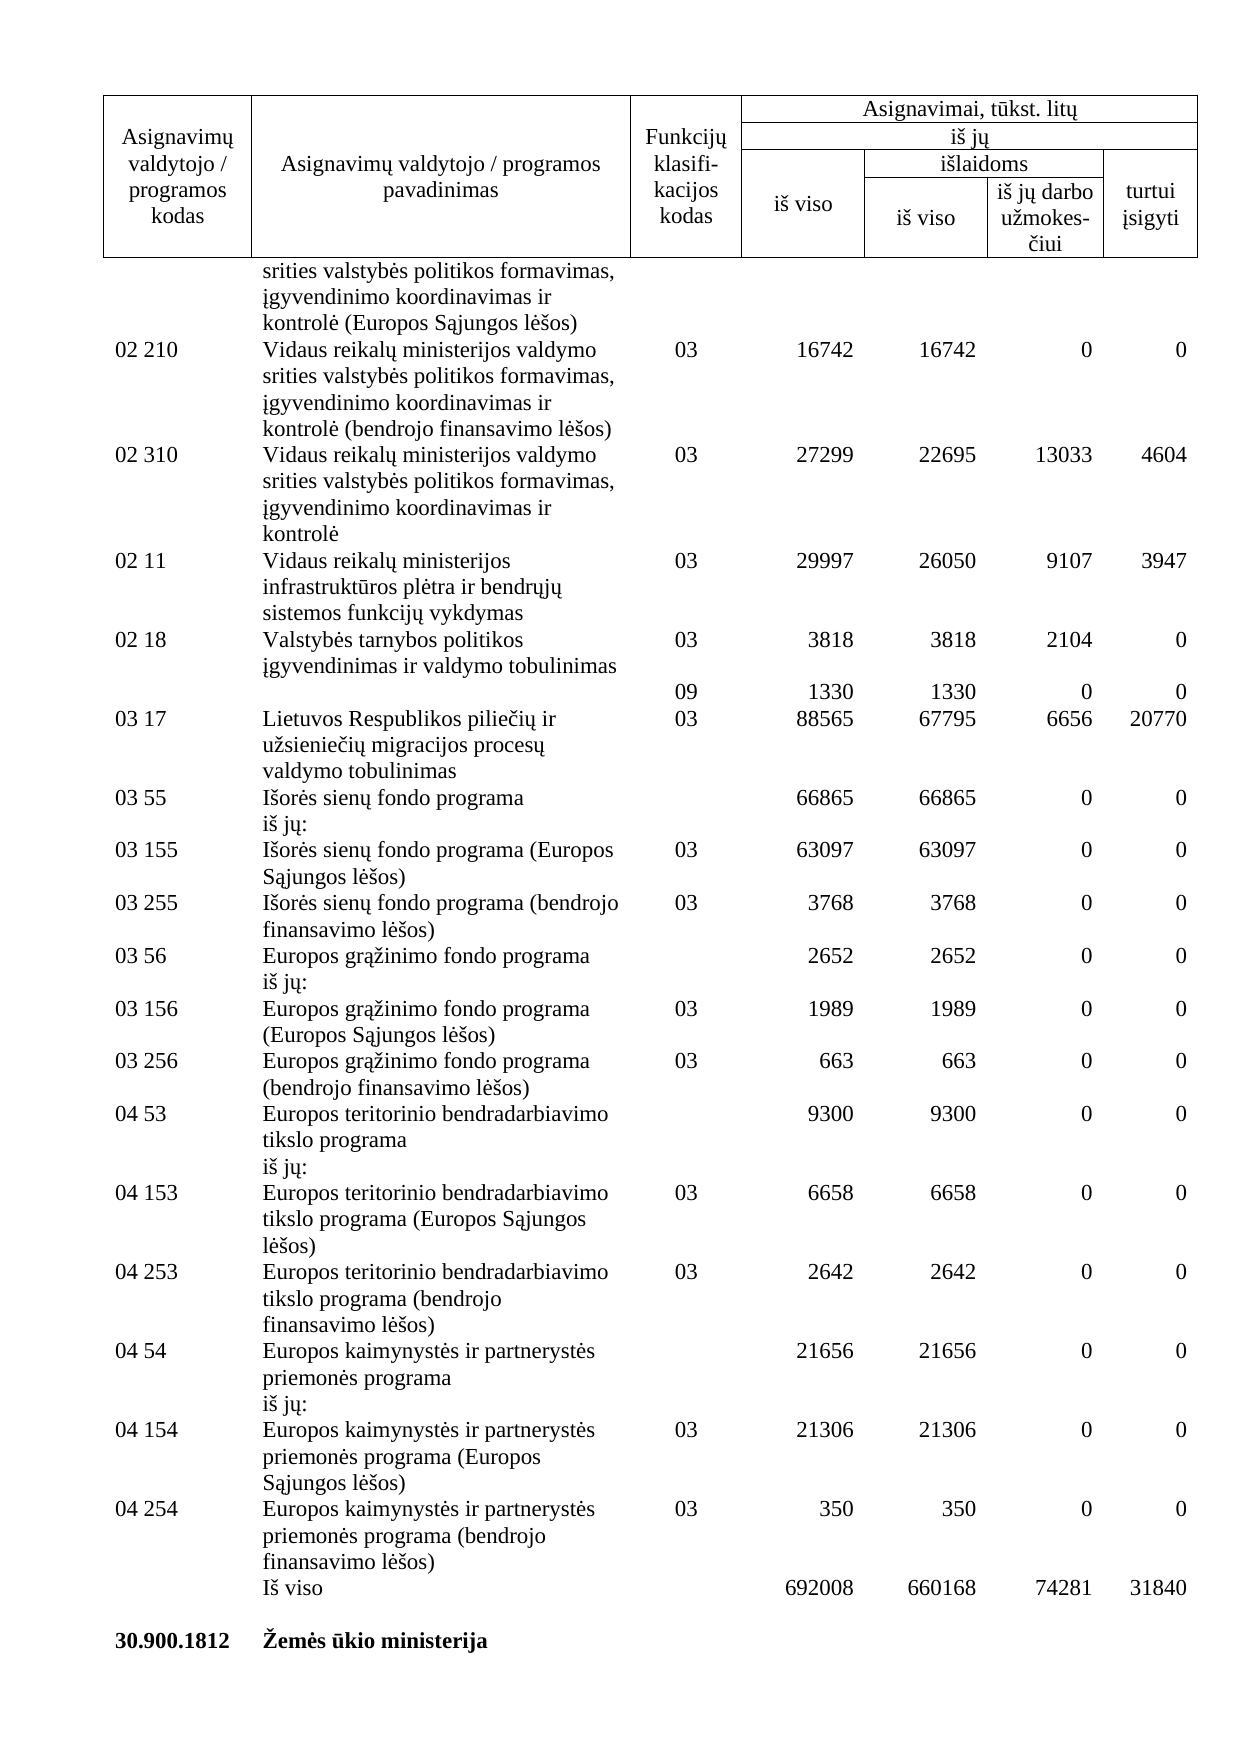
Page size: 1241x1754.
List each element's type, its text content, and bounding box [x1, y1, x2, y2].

table_cell 67795 [865, 705, 987, 784]
table_cell 04 54 [104, 1337, 251, 1390]
table_cell 03 [630, 837, 742, 889]
table_cell 1330 [865, 679, 987, 705]
table_cell [987, 1153, 1103, 1179]
table_cell 16742 [865, 336, 987, 441]
table_cell 0 [1104, 626, 1198, 678]
table_cell 03 [630, 336, 742, 441]
table_cell iš jų: [251, 1153, 630, 1179]
table_header Asignavimų valdytojo / programos pavadinimas [252, 96, 630, 257]
table_cell 1330 [742, 679, 864, 705]
table_cell 22695 [865, 441, 987, 547]
table_cell 02 11 [104, 547, 251, 626]
table_cell iš jų: [251, 810, 630, 837]
table_cell [742, 1627, 864, 1653]
table_cell 03 17 [104, 705, 251, 784]
table_cell 0 [987, 995, 1103, 1047]
table_cell 0 [1104, 1258, 1198, 1337]
table_cell 20770 [1104, 705, 1198, 784]
table_cell Europos grąžinimo fondo programa (bendrojo finansavimo lėšos) [251, 1048, 630, 1100]
table_cell [1104, 968, 1198, 995]
table_cell 02 310 [104, 441, 251, 547]
table_cell 4604 [1104, 441, 1198, 547]
table_cell [742, 1153, 864, 1179]
table_cell išlaidoms [865, 150, 1103, 177]
table_cell 3818 [865, 626, 987, 678]
table_cell [104, 258, 251, 336]
table_cell Europos kaimynystės ir partnerystės priemonės programa [251, 1337, 630, 1390]
table_cell 03 [630, 626, 742, 678]
table_cell 03 [630, 1179, 742, 1258]
table_cell 0 [987, 1100, 1103, 1153]
table_header Asignavimai, tūkst. litų [742, 96, 1197, 122]
table_cell iš jų: [251, 1390, 630, 1416]
table_cell 2652 [865, 942, 987, 968]
table_cell [104, 1601, 251, 1627]
table_cell 9300 [742, 1100, 864, 1153]
table_cell 03 [630, 1048, 742, 1100]
table_cell [630, 1601, 742, 1627]
table_cell 0 [1104, 784, 1198, 810]
table_cell 0 [987, 336, 1103, 441]
table_cell 03 [630, 889, 742, 942]
table_cell 0 [987, 1495, 1103, 1574]
table_cell 350 [742, 1495, 864, 1574]
table_cell 03 [630, 705, 742, 784]
table_cell 3768 [742, 889, 864, 942]
table_cell Vidaus reikalų ministerijos valdymo srities valstybės politikos formavimas, įgyvendinimo koordinavimas ir kontrolė (bendrojo finansavimo lėšos) [251, 336, 630, 441]
table_cell [742, 1601, 864, 1627]
table_cell [742, 968, 864, 995]
table_cell [865, 1390, 987, 1416]
table_cell 04 154 [104, 1416, 251, 1495]
table_cell 350 [865, 1495, 987, 1574]
table_cell 03 [630, 1495, 742, 1574]
table_cell [630, 258, 742, 336]
table_cell [1104, 1627, 1198, 1653]
table_cell 16742 [742, 336, 864, 441]
table_cell Europos teritorinio bendradarbiavimo tikslo programa (bendrojo finansavimo lėšos) [251, 1258, 630, 1337]
table_cell [630, 784, 742, 810]
table_cell 0 [987, 1179, 1103, 1258]
table_cell 9107 [987, 547, 1103, 626]
table_cell 04 153 [104, 1179, 251, 1258]
table_cell 02 18 [104, 626, 251, 678]
table_cell [104, 1153, 251, 1179]
table_cell 6656 [987, 705, 1103, 784]
table_header Funkcijų klasifi- kacijos kodas [631, 96, 741, 257]
table_cell 0 [1104, 1495, 1198, 1574]
table_cell [630, 810, 742, 837]
table_cell 63097 [865, 837, 987, 889]
table_cell 3768 [865, 889, 987, 942]
table_cell 29997 [742, 547, 864, 626]
table_cell iš viso [742, 150, 864, 257]
table_cell [630, 1337, 742, 1390]
table_cell 0 [1104, 1048, 1198, 1100]
table_cell 1989 [865, 995, 987, 1047]
table_cell [251, 1601, 630, 1627]
table_cell [630, 1100, 742, 1153]
table_cell [630, 1627, 742, 1653]
table_cell [104, 810, 251, 837]
table_cell 0 [987, 679, 1103, 705]
table_cell Žemės ūkio ministerija [251, 1627, 630, 1653]
table_cell 0 [1104, 336, 1198, 441]
table_cell 21306 [865, 1416, 987, 1495]
table_cell [987, 968, 1103, 995]
table_cell 0 [987, 1048, 1103, 1100]
table_cell 09 [630, 679, 742, 705]
table_cell 26050 [865, 547, 987, 626]
table_cell 04 53 [104, 1100, 251, 1153]
table_cell 0 [1104, 889, 1198, 942]
table_cell 692008 [742, 1575, 864, 1601]
table_cell Vidaus reikalų ministerijos valdymo srities valstybės politikos formavimas, įgyvendinimo koordinavimas ir kontrolė [251, 441, 630, 547]
table_cell [865, 1627, 987, 1653]
table_cell 2652 [742, 942, 864, 968]
table_cell 21656 [865, 1337, 987, 1390]
table_cell 0 [987, 889, 1103, 942]
table_cell Išorės sienų fondo programa (bendrojo finansavimo lėšos) [251, 889, 630, 942]
table_cell iš jų: [251, 968, 630, 995]
table_cell 0 [987, 1337, 1103, 1390]
table_cell 03 156 [104, 995, 251, 1047]
table_cell [865, 1601, 987, 1627]
table_cell [865, 968, 987, 995]
table_cell 0 [1104, 1100, 1198, 1153]
table_cell Europos kaimynystės ir partnerystės priemonės programa (bendrojo finansavimo lėšos) [251, 1495, 630, 1574]
table_cell 9300 [865, 1100, 987, 1153]
table_cell [630, 1153, 742, 1179]
table_cell Lietuvos Respublikos piliečių ir užsieniečių migracijos procesų valdymo tobulinimas [251, 705, 630, 784]
table_cell 0 [987, 837, 1103, 889]
table_cell [104, 1575, 251, 1601]
table_cell 2642 [865, 1258, 987, 1337]
table_cell Vidaus reikalų ministerijos infrastruktūros plėtra ir bendrųjų sistemos funkcijų vykdymas [251, 547, 630, 626]
table_cell 13033 [987, 441, 1103, 547]
table_cell 0 [987, 1416, 1103, 1495]
table_cell 03 155 [104, 837, 251, 889]
table_cell 30.900.1812 [104, 1627, 251, 1653]
table_cell 0 [987, 1258, 1103, 1337]
table_cell [742, 1390, 864, 1416]
table_cell 0 [1104, 679, 1198, 705]
table_cell 663 [742, 1048, 864, 1100]
table_cell [1104, 810, 1198, 837]
table_cell [865, 810, 987, 837]
table_cell Europos grąžinimo fondo programa (Europos Sąjungos lėšos) [251, 995, 630, 1047]
table_cell [865, 258, 987, 336]
table_cell [104, 968, 251, 995]
table_cell 3818 [742, 626, 864, 678]
table_cell 1989 [742, 995, 864, 1047]
table_cell [251, 679, 630, 705]
table_cell 03 [630, 995, 742, 1047]
table_cell [987, 258, 1103, 336]
table_cell 03 255 [104, 889, 251, 942]
table_cell 03 55 [104, 784, 251, 810]
table_cell 663 [865, 1048, 987, 1100]
table_cell 66865 [865, 784, 987, 810]
table_cell 2104 [987, 626, 1103, 678]
table_cell 0 [1104, 1416, 1198, 1495]
table_cell 660168 [865, 1575, 987, 1601]
table_cell [1104, 1153, 1198, 1179]
table_cell [104, 679, 251, 705]
table_cell Europos kaimynystės ir partnerystės priemonės programa (Europos Sąjungos lėšos) [251, 1416, 630, 1495]
table_cell 0 [1104, 1337, 1198, 1390]
table_cell 21306 [742, 1416, 864, 1495]
table_cell 04 253 [104, 1258, 251, 1337]
table_cell 31840 [1104, 1575, 1198, 1601]
table_cell 0 [1104, 1179, 1198, 1258]
table_cell Europos teritorinio bendradarbiavimo tikslo programa [251, 1100, 630, 1153]
table_cell 74281 [987, 1575, 1103, 1601]
table_cell [630, 968, 742, 995]
table_cell 21656 [742, 1337, 864, 1390]
table_cell 0 [1104, 995, 1198, 1047]
table_cell [630, 1575, 742, 1601]
table_cell [630, 1390, 742, 1416]
table_cell Europos grąžinimo fondo programa [251, 942, 630, 968]
table_header Asignavimų valdytojo / programos kodas [104, 96, 251, 257]
table_cell 03 [630, 1416, 742, 1495]
table_cell 03 [630, 547, 742, 626]
table_cell 03 56 [104, 942, 251, 968]
table_cell iš jų [742, 123, 1197, 149]
table_cell Išorės sienų fondo programa [251, 784, 630, 810]
table_cell [987, 810, 1103, 837]
table_cell 04 254 [104, 1495, 251, 1574]
table_cell [742, 258, 864, 336]
table_cell turtui įsigyti [1104, 150, 1197, 257]
table_cell srities valstybės politikos formavimas, įgyvendinimo koordinavimas ir kontrolė (Europos Sąjungos lėšos) [251, 258, 630, 336]
table_cell 0 [987, 784, 1103, 810]
table_cell [987, 1627, 1103, 1653]
table_cell iš viso [865, 178, 987, 257]
table_cell Iš viso [251, 1575, 630, 1601]
table_cell Valstybės tarnybos politikos įgyvendinimas ir valdymo tobulinimas [251, 626, 630, 678]
table_cell [630, 942, 742, 968]
table_cell 66865 [742, 784, 864, 810]
table_cell 0 [1104, 942, 1198, 968]
table_cell [104, 1390, 251, 1416]
table_cell Europos teritorinio bendradarbiavimo tikslo programa (Europos Sąjungos lėšos) [251, 1179, 630, 1258]
table_cell 2642 [742, 1258, 864, 1337]
table_cell 27299 [742, 441, 864, 547]
table_cell [987, 1390, 1103, 1416]
table_cell 03 256 [104, 1048, 251, 1100]
table_cell [865, 1153, 987, 1179]
table_cell [742, 810, 864, 837]
table_cell 63097 [742, 837, 864, 889]
table_cell 6658 [742, 1179, 864, 1258]
table_cell Išorės sienų fondo programa (Europos Sąjungos lėšos) [251, 837, 630, 889]
table_cell 03 [630, 441, 742, 547]
table_cell [1104, 1390, 1198, 1416]
table_cell 3947 [1104, 547, 1198, 626]
table_cell [1104, 1601, 1198, 1627]
table_cell 6658 [865, 1179, 987, 1258]
table_cell 03 [630, 1258, 742, 1337]
table_cell 02 210 [104, 336, 251, 441]
table_cell iš jų darbo užmokes-čiui [988, 178, 1103, 257]
table_cell [987, 1601, 1103, 1627]
table_cell 0 [1104, 837, 1198, 889]
table_cell 88565 [742, 705, 864, 784]
table_cell [1104, 258, 1198, 336]
table_cell 0 [987, 942, 1103, 968]
